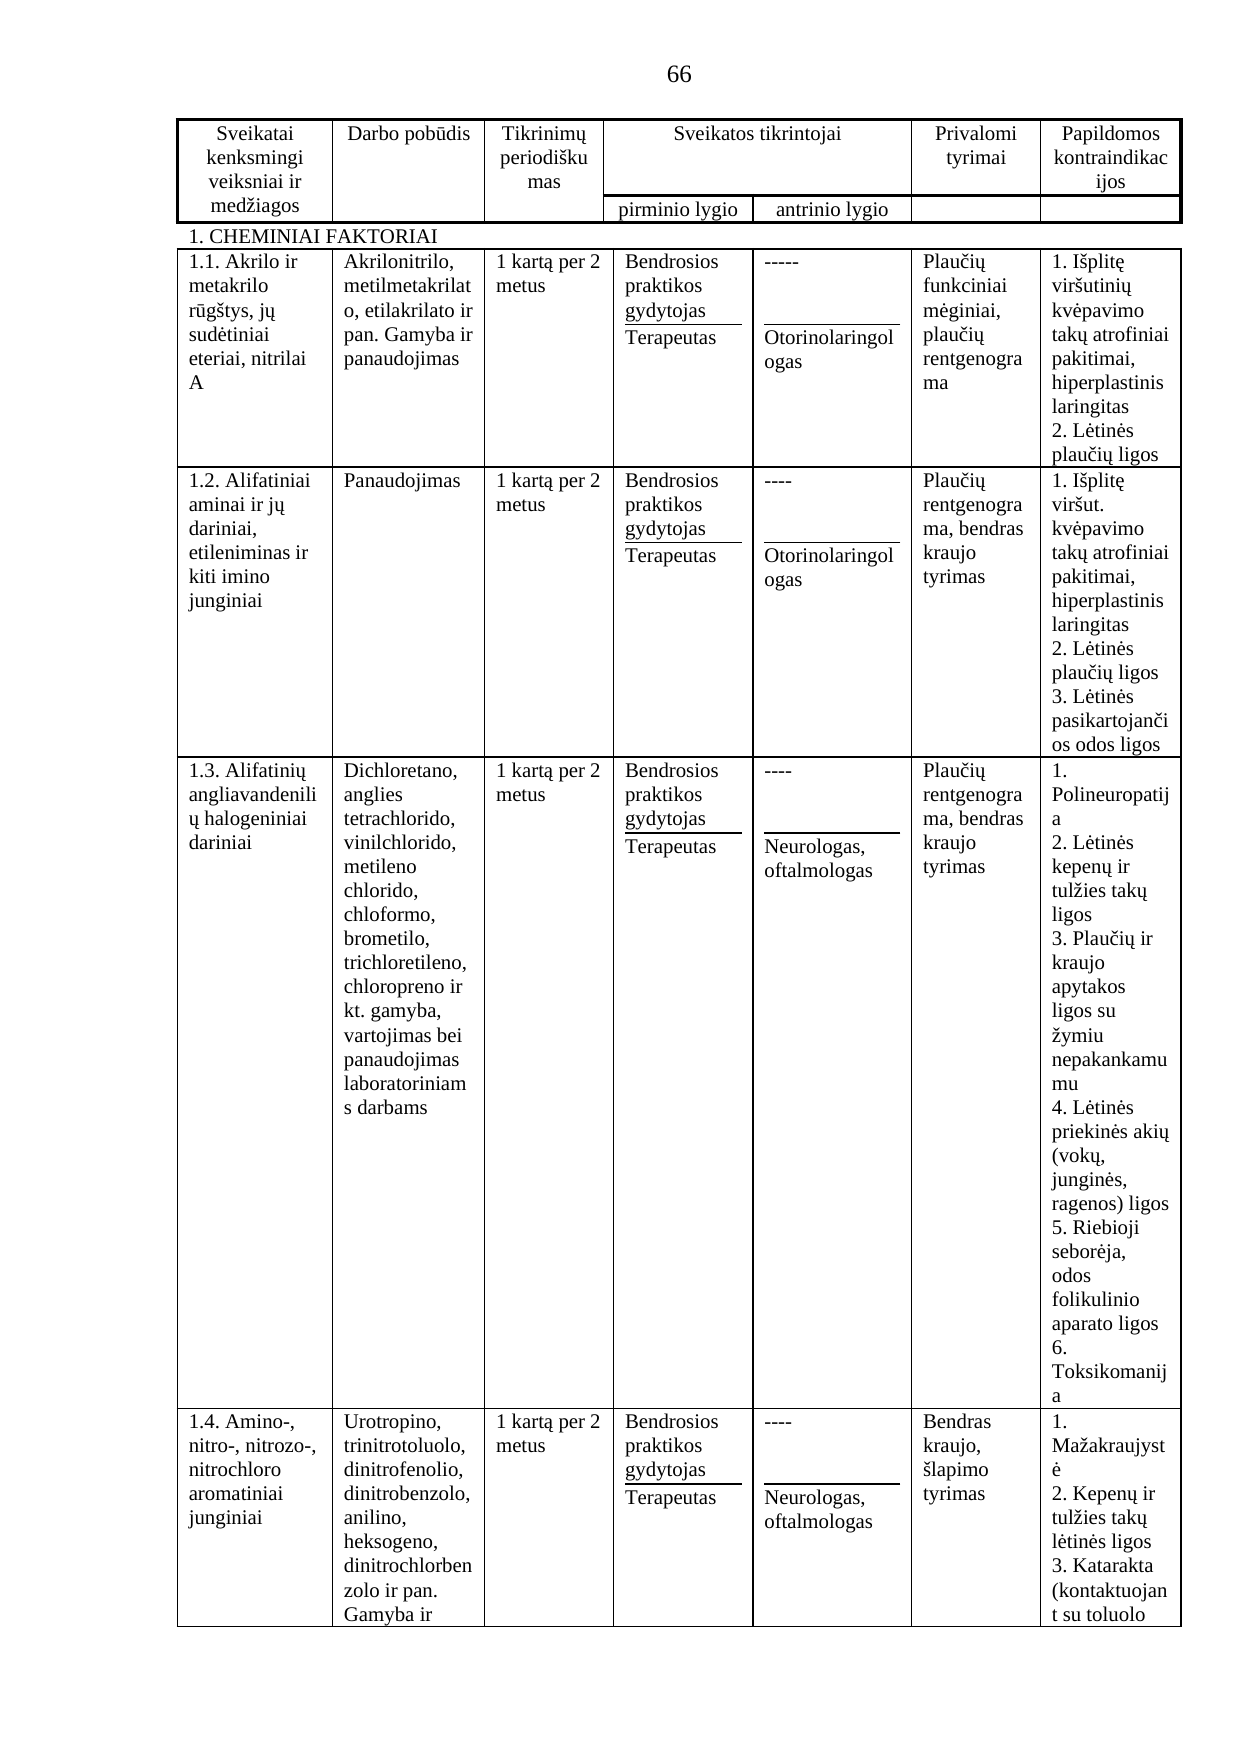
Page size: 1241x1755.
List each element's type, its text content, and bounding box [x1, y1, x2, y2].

table_cell 1. Išplitę viršut. kvėpavimo takų atrofiniai pakitimai, hiperplastinis laringitas 2. Lėtinės plaučių ligos 3. Lėtinės pasikartojančios odos ligos [1041, 468, 1180, 756]
table_cell Plaučių rentgenograma, bendras kraujo tyrimas [912, 758, 1040, 1407]
table_cell 1 kartą per 2 metus [485, 758, 613, 1407]
table_cell ---- Neurologas, oftalmologas [754, 758, 911, 1407]
table_cell 1.4. Amino-, nitro-, nitrozo-, nitrochloro aromatiniai junginiai [178, 1409, 332, 1626]
table_cell Dichloretano, anglies tetrachlorido, vinilchlorido, metileno chlorido, chloformo, brometilo, trichloretileno, chloropreno ir kt. gamyba, vartojimas bei panaudojimas laboratoriniams darbams [333, 758, 484, 1407]
table_cell Bendras kraujo, šlapimo tyrimas [912, 1409, 1040, 1626]
table_cell 1 kartą per 2 metus [485, 1409, 613, 1626]
table_cell ---- Neurologas, oftalmologas [754, 1409, 911, 1626]
table_cell 1 kartą per 2 metus [485, 250, 613, 466]
table_header Privalomi tyrimai [912, 121, 1040, 193]
table_cell 1.3. Alifatinių angliavandenilių halogeniniai dariniai [178, 758, 332, 1407]
table_header Darbo pobūdis [333, 121, 484, 221]
table_cell Urotropino, trinitrotoluolo, dinitrofenolio, dinitrobenzolo, anilino, heksogeno, dinitrochlorbenzolo ir pan. Gamyba ir [333, 1409, 484, 1626]
table_cell 1.1. Akrilo ir metakrilo rūgštys, jų sudėtiniai eteriai, nitrilai A [178, 250, 332, 466]
table_cell [912, 197, 1040, 221]
table_cell Plaučių rentgenograma, bendras kraujo tyrimas [912, 468, 1040, 756]
table_cell 1.2. Alifatiniai aminai ir jų dariniai, etileniminas ir kiti imino junginiai [178, 468, 332, 756]
table_cell 1. Mažakraujystė 2. Kepenų ir tulžies takų lėtinės ligos 3. Katarakta (kontaktuojant su toluolo [1041, 1409, 1180, 1626]
table_header Sveikatai kenksmingi veiksniai ir medžiagos [179, 121, 332, 221]
table_cell antrinio lygio [754, 197, 911, 221]
table_cell Bendrosios praktikos gydytojas Terapeutas [614, 468, 752, 756]
table_header Tikrinimų periodiškumas [485, 121, 603, 221]
table_cell [1041, 197, 1179, 221]
table_cell 1. Polineuropatija 2. Lėtinės kepenų ir tulžies takų ligos 3. Plaučių ir kraujo apytakos ligos su žymiu nepakankamumu 4. Lėtinės priekinės akių (vokų, junginės, ragenos) ligos 5. Riebioji seborėja, odos folikulinio aparato ligos 6. Toksikomanija [1041, 758, 1180, 1407]
table_cell Bendrosios praktikos gydytojas Terapeutas [614, 1409, 752, 1626]
table_cell Panaudojimas [333, 468, 484, 756]
table_cell 1 kartą per 2 metus [485, 468, 613, 756]
table_cell ----- Otorinolaringologas [754, 250, 911, 466]
table_cell Bendrosios praktikos gydytojas Terapeutas [614, 758, 752, 1407]
table_cell 1. CHEMINIAI FAKTORIAI [177, 224, 1181, 248]
table_cell 1. Išplitę viršutinių kvėpavimo takų atrofiniai pakitimai, hiperplastinis laringitas 2. Lėtinės plaučių ligos [1041, 250, 1180, 466]
table_cell Plaučių funkciniai mėginiai, plaučių rentgenograma [912, 250, 1040, 466]
table_cell ---- Otorinolaringologas [754, 468, 911, 756]
table_header Papildomos kontraindikacijos [1041, 121, 1179, 193]
table_header Sveikatos tikrintojai [604, 121, 911, 193]
table_cell Bendrosios praktikos gydytojas Terapeutas [614, 250, 752, 466]
table_cell pirminio lygio [604, 197, 752, 221]
table_cell Akrilonitrilo, metilmetakrilato, etilakrilato ir pan. Gamyba ir panaudojimas [333, 250, 484, 466]
